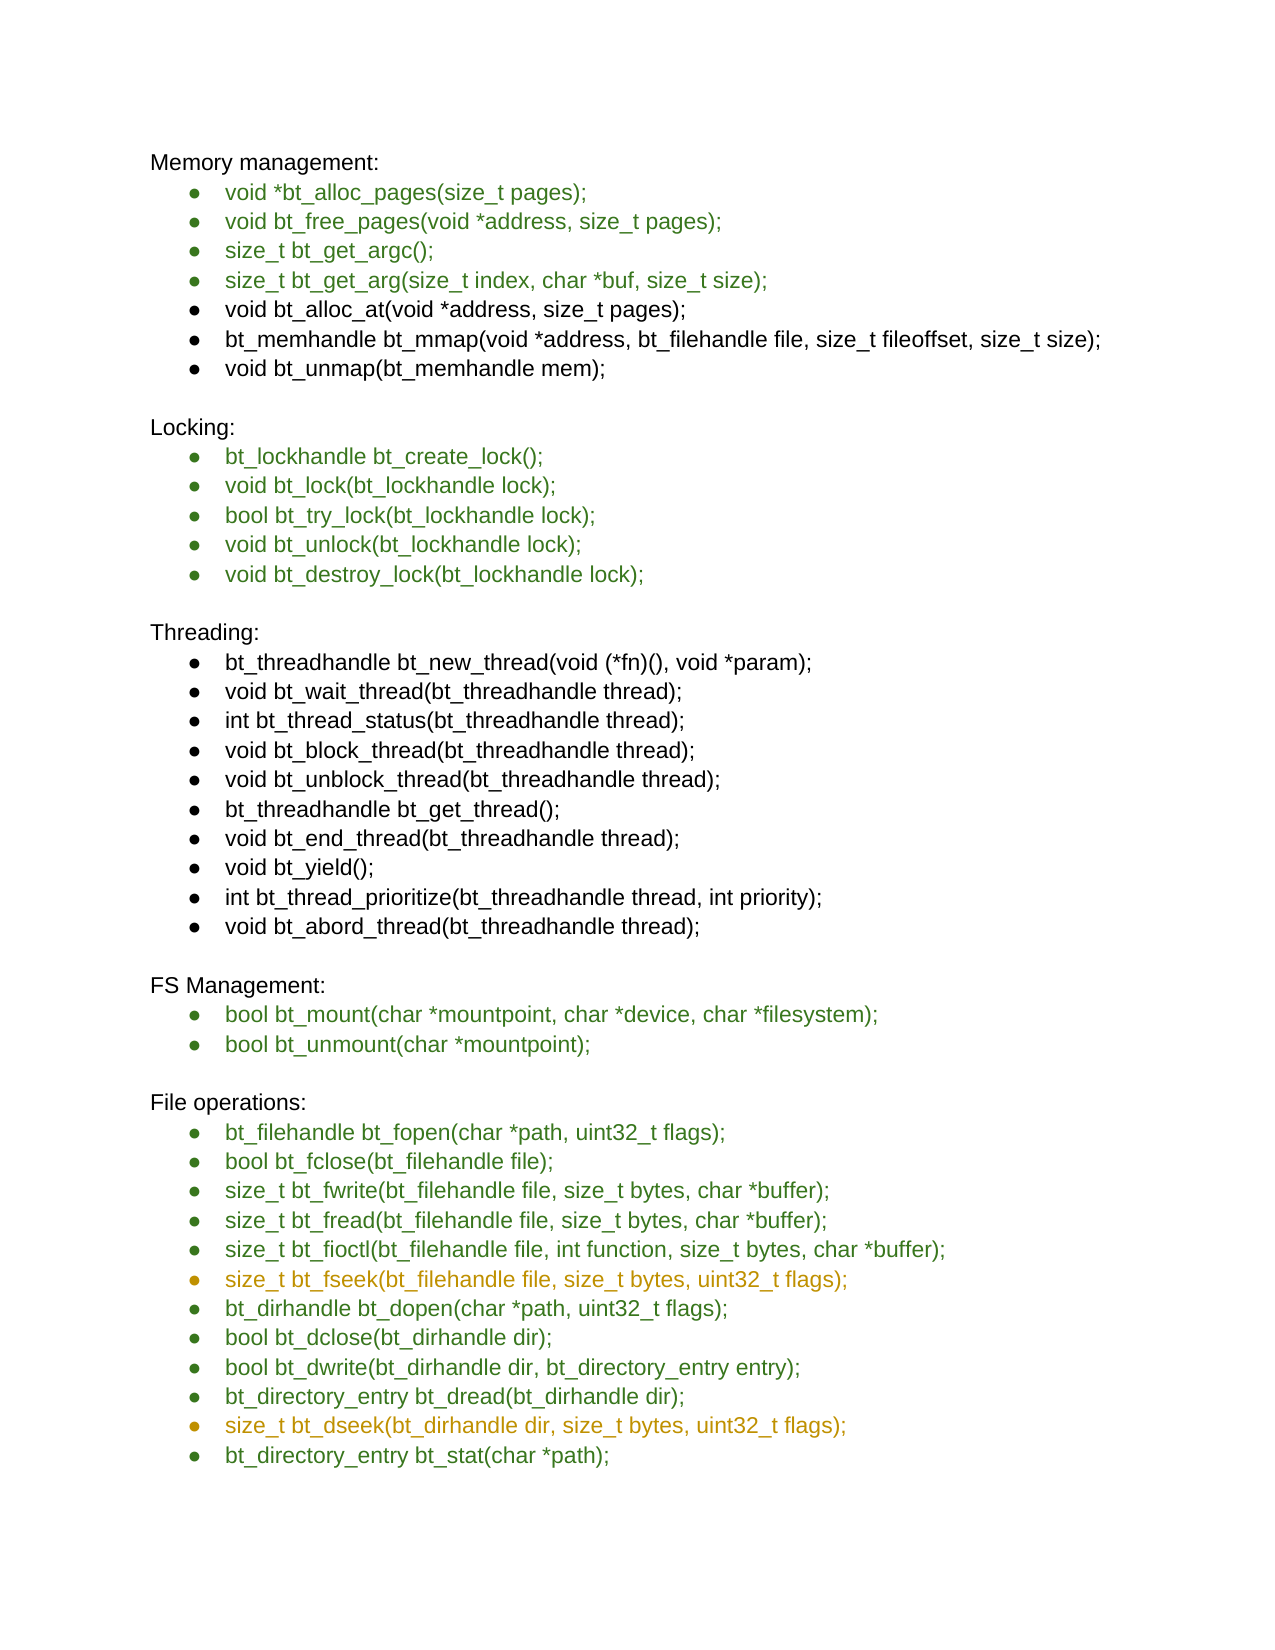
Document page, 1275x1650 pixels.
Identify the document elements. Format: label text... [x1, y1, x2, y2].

list bool bt_try_lock(bt_lockhandle lock); [187, 502, 1125, 528]
list void *bt_alloc_pages(size_t pages); [187, 179, 1125, 205]
list bt_threadhandle bt_new_thread(void (*fn)(), void *param); [187, 649, 1125, 675]
text FS Management: [150, 972, 1125, 998]
text Threading: [150, 620, 1125, 646]
text File operations: [150, 1090, 1125, 1116]
list bt_lockhandle bt_create_lock(); [187, 444, 1125, 469]
list bt_memhandle bt_mmap(void *address, bt_filehandle file, size_t fileoffset, size_t size); [187, 326, 1125, 352]
list void bt_free_pages(void *address, size_t pages); [187, 209, 1125, 234]
list int bt_thread_prioritize(bt_threadhandle thread, int priority); [187, 884, 1125, 910]
list bool bt_dclose(bt_dirhandle dir); [187, 1325, 1125, 1351]
list void bt_alloc_at(void *address, size_t pages); [187, 297, 1125, 322]
list void bt_yield(); [187, 855, 1125, 881]
list void bt_destroy_lock(bt_lockhandle lock); [187, 561, 1125, 587]
list bool bt_mount(char *mountpoint, char *device, char *filesystem); [187, 1002, 1125, 1027]
text Memory management: [150, 150, 1125, 176]
list size_t bt_fread(bt_filehandle file, size_t bytes, char *buffer); [187, 1207, 1125, 1233]
list bt_directory_entry bt_dread(bt_dirhandle dir); [187, 1384, 1125, 1409]
list size_t bt_fioctl(bt_filehandle file, int function, size_t bytes, char *buffer); [187, 1237, 1125, 1262]
list void bt_unblock_thread(bt_threadhandle thread); [187, 767, 1125, 792]
list void bt_unmap(bt_memhandle mem); [187, 356, 1125, 381]
list size_t bt_dseek(bt_dirhandle dir, size_t bytes, uint32_t flags); [187, 1413, 1125, 1439]
list bt_threadhandle bt_get_thread(); [187, 796, 1125, 822]
list void bt_abord_thread(bt_threadhandle thread); [187, 914, 1125, 939]
list size_t bt_fseek(bt_filehandle file, size_t bytes, uint32_t flags); [187, 1266, 1125, 1292]
list void bt_block_thread(bt_threadhandle thread); [187, 737, 1125, 763]
list bt_filehandle bt_fopen(char *path, uint32_t flags); [187, 1119, 1125, 1145]
list bool bt_dwrite(bt_dirhandle dir, bt_directory_entry entry); [187, 1354, 1125, 1380]
text Locking: [150, 414, 1125, 440]
list void bt_unlock(bt_lockhandle lock); [187, 532, 1125, 557]
list bool bt_unmount(char *mountpoint); [187, 1031, 1125, 1057]
list void bt_lock(bt_lockhandle lock); [187, 473, 1125, 499]
list bool bt_fclose(bt_filehandle file); [187, 1149, 1125, 1174]
list bt_dirhandle bt_dopen(char *path, uint32_t flags); [187, 1296, 1125, 1321]
list size_t bt_fwrite(bt_filehandle file, size_t bytes, char *buffer); [187, 1178, 1125, 1204]
list size_t bt_get_argc(); [187, 238, 1125, 264]
list bt_directory_entry bt_stat(char *path); [187, 1442, 1125, 1468]
list size_t bt_get_arg(size_t index, char *buf, size_t size); [187, 267, 1125, 293]
list void bt_end_thread(bt_threadhandle thread); [187, 826, 1125, 851]
list int bt_thread_status(bt_threadhandle thread); [187, 708, 1125, 734]
list void bt_wait_thread(bt_threadhandle thread); [187, 679, 1125, 704]
